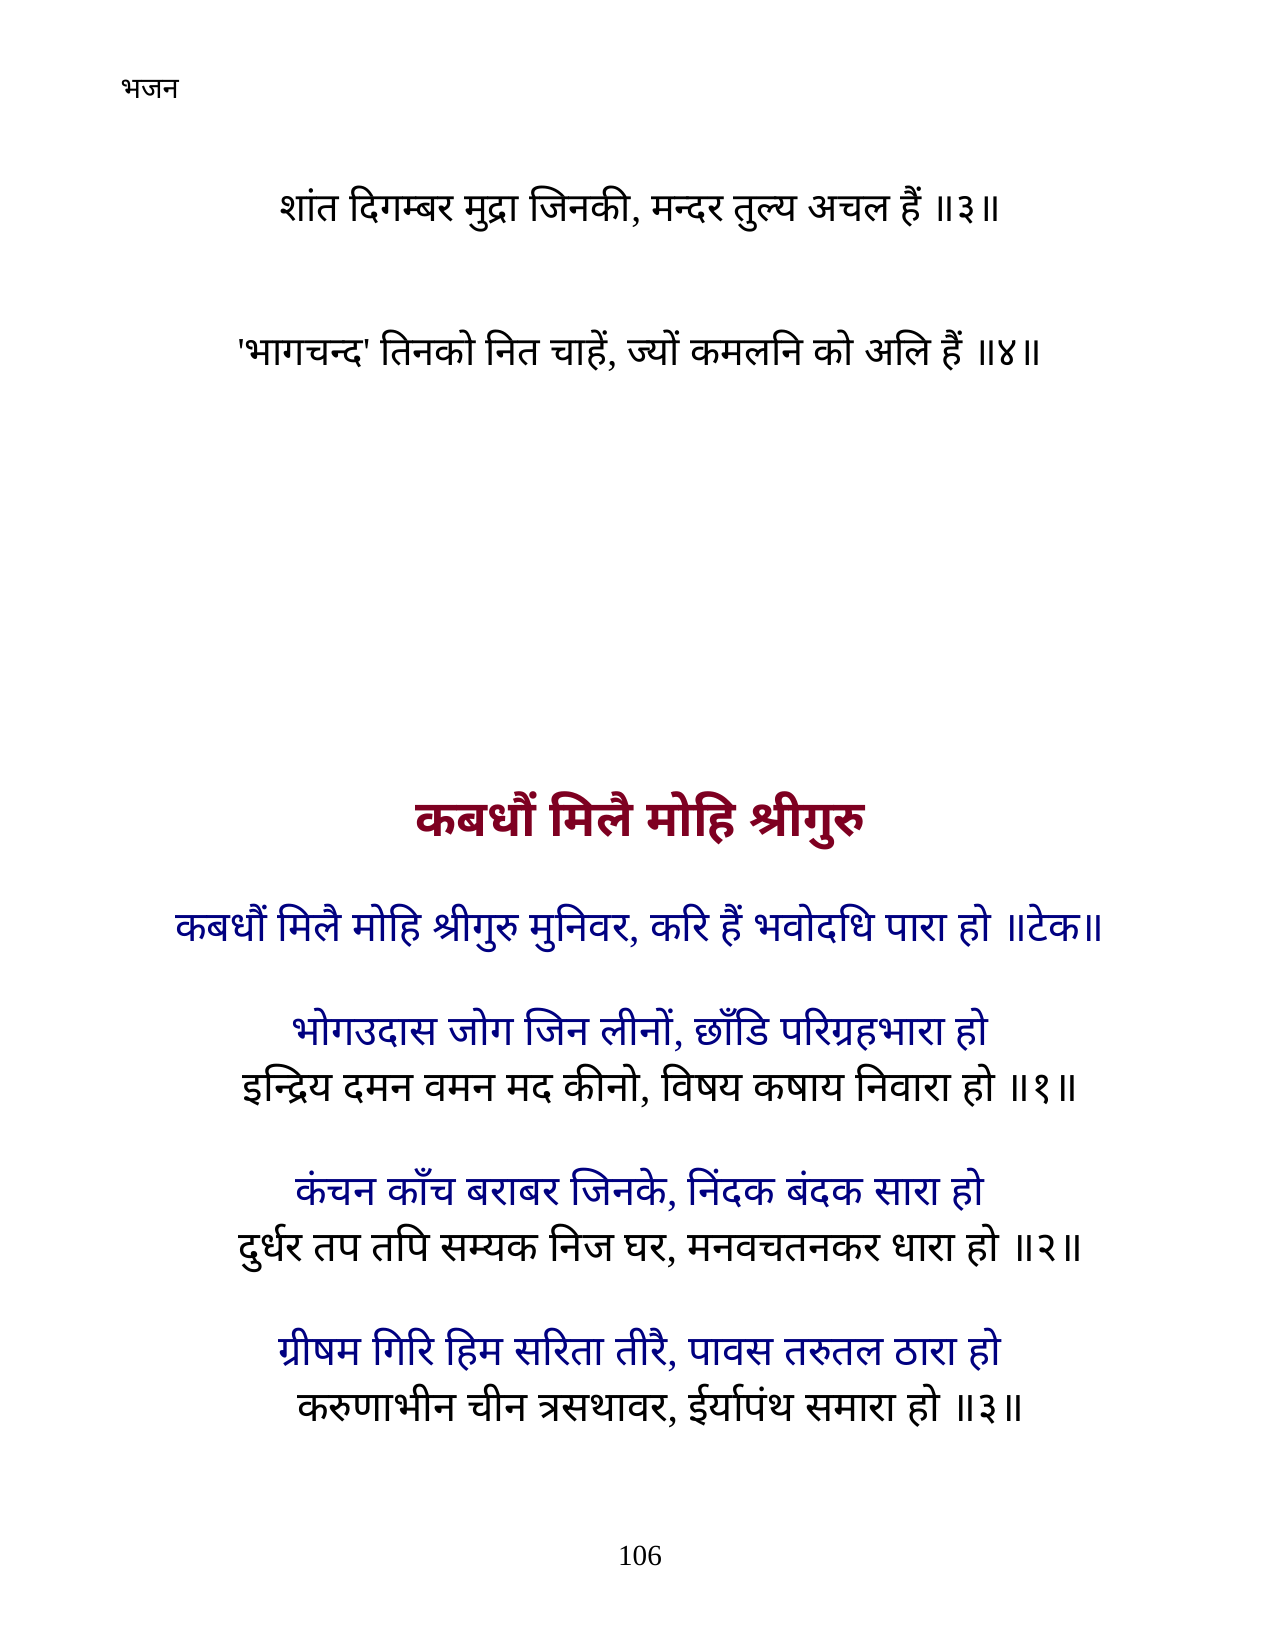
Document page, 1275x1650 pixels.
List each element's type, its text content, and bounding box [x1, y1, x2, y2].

text कंचन काँच बराबर जिनके, निंदक बंदक सारा हो [83, 1166, 1196, 1222]
text ग्रीषम गिरि हिम सरिता तीरै, पावस तरुतल ठारा हो [83, 1326, 1196, 1382]
text 'भागचन्द' तिनको नित चाहें, ज्यों कमलनि को अलि हैं ॥४॥ [83, 329, 1196, 382]
text कबधौं मिलै मोहि श्रीगुरु [83, 792, 1196, 857]
text शांत दिगम्बर मुद्रा जिनकी, मन्दर तुल्य अचल हैं ॥३॥ [83, 185, 1196, 238]
text दुर्धर तप तपि सम्यक निज घर, मनवचतनकर धारा हो ॥२॥ [83, 1222, 1196, 1278]
text कबधौं मिलै मोहि श्रीगुरु मुनिवर, करि हैं भवोदधि पारा हो ॥टेक॥ [83, 902, 1196, 958]
text भोगउदास जोग जिन लीनों, छाँडि परिग्रहभारा हो [83, 1006, 1196, 1062]
text करुणाभीन चीन त्रसथावर, ईर्यापंथ समारा हो ॥३॥ [83, 1382, 1196, 1438]
text इन्द्रिय दमन वमन मद कीनो, विषय कषाय निवारा हो ॥१॥ [83, 1062, 1196, 1118]
